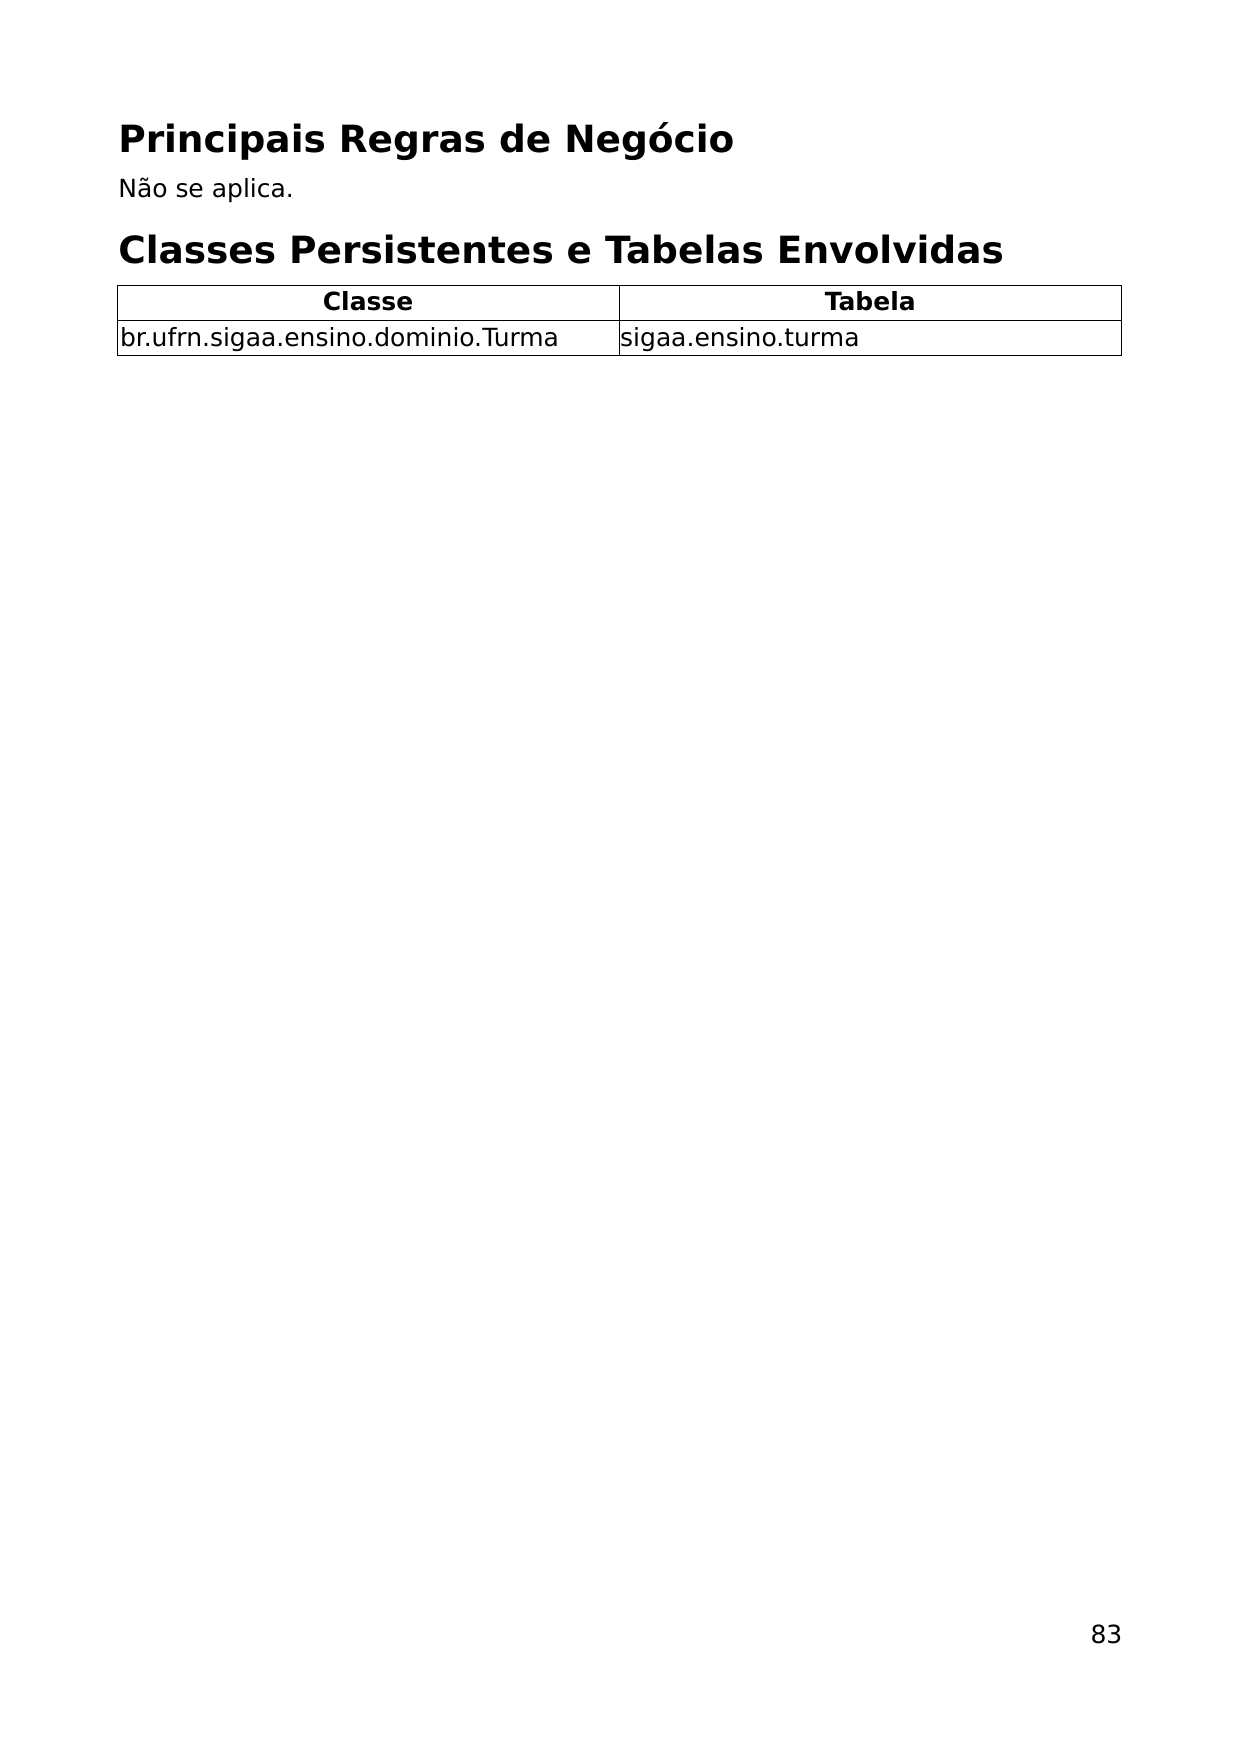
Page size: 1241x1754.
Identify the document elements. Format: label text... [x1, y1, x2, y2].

subtitle Principais Regras de Negócio [118, 118, 1122, 162]
table_cell br.ufrn.sigaa.ensino.dominio.Turma [118, 321, 619, 355]
table_header Classe [118, 286, 619, 320]
table_cell sigaa.ensino.turma [620, 321, 1121, 355]
subtitle Classes Persistentes e Tabelas Envolvidas [118, 228, 1122, 272]
table_header Tabela [620, 286, 1121, 320]
text Não se aplica. [118, 174, 1122, 203]
